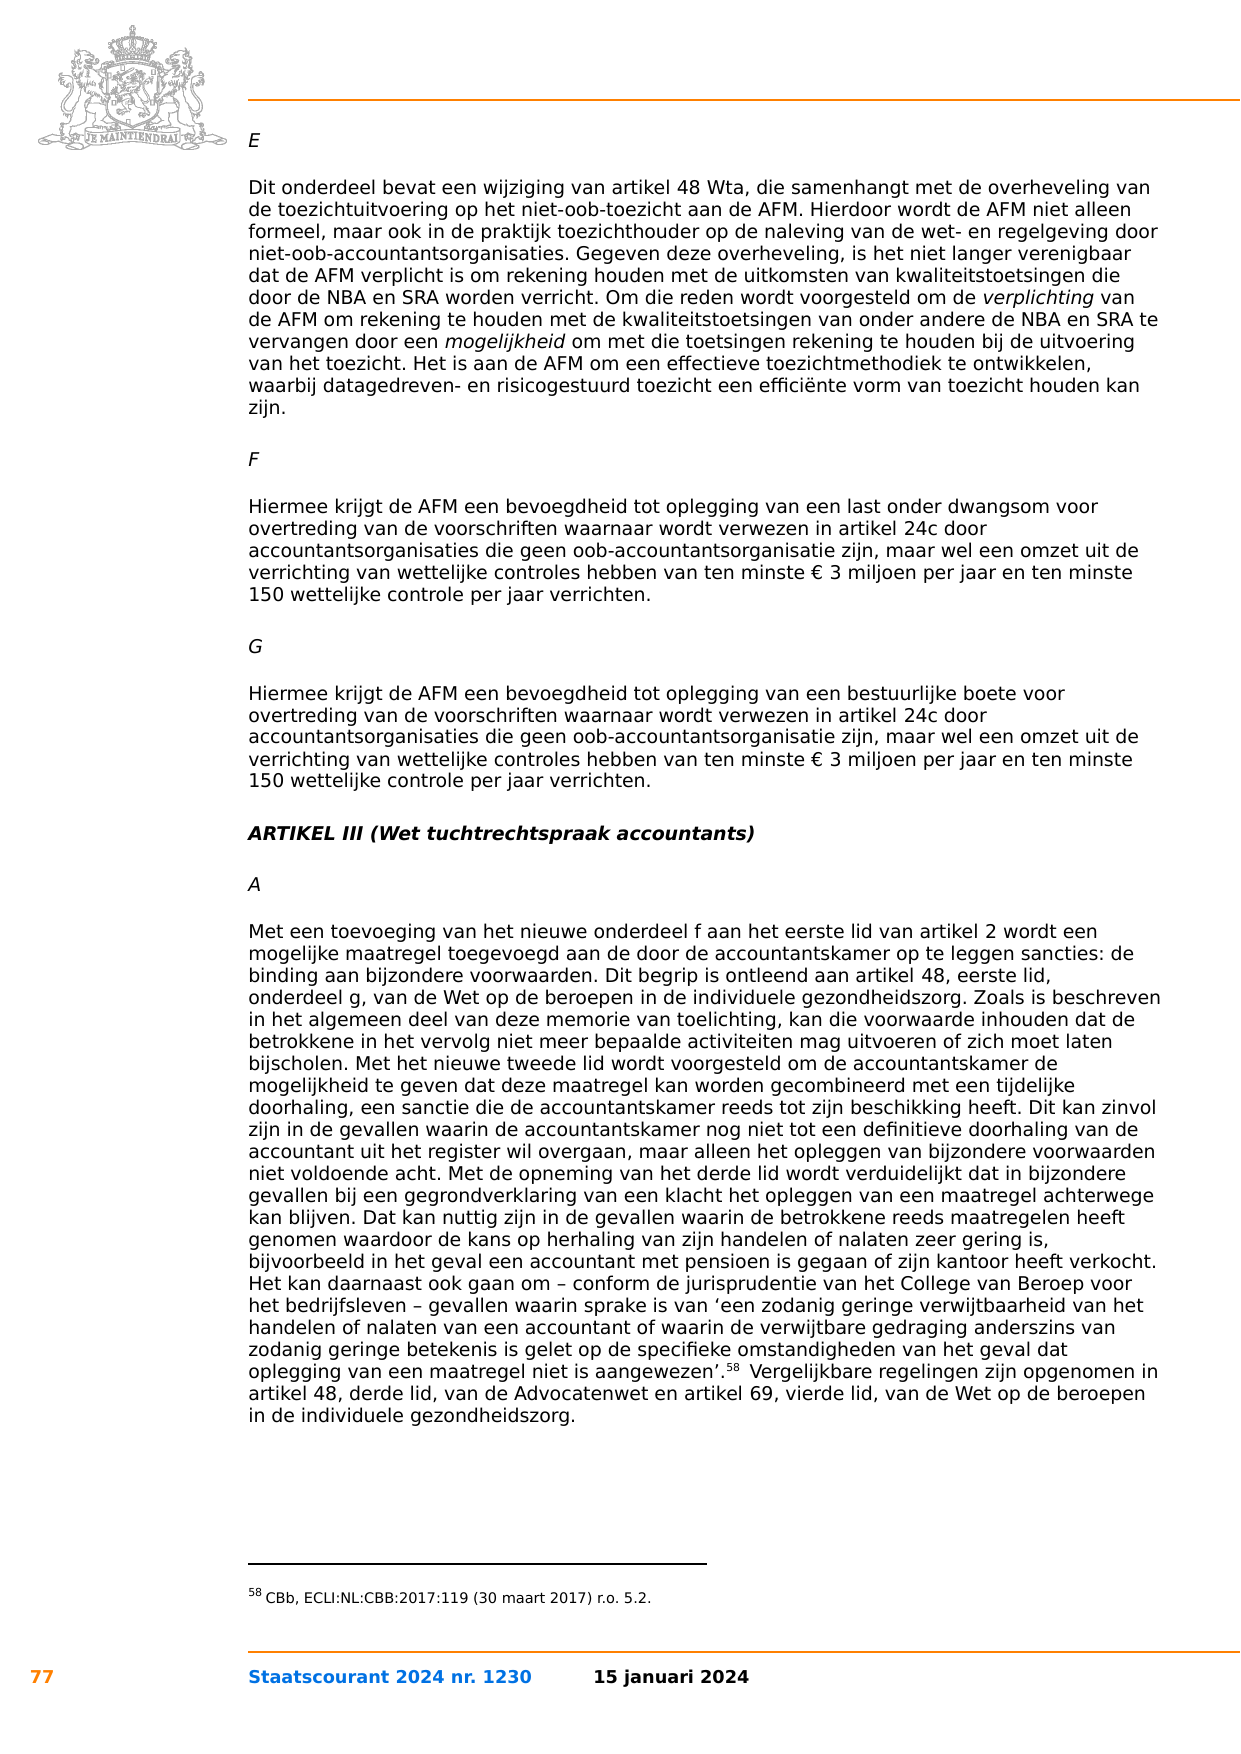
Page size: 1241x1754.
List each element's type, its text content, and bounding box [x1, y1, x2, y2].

picture [38, 25, 227, 150]
subtitle G [248, 636, 1163, 657]
subtitle E [248, 130, 1163, 152]
text Hiermee krijgt de AFM een bevoegdheid tot oplegging van een bestuurlijke boete voor overtreding van de voorschriften waarnaar wordt verwezen in artikel 24c door accountantsorganisaties die geen oob-accountantsorganisatie zijn, maar wel een omzet uit de verrichting van wettelijke controles hebben van ten minste € 3 miljoen per jaar en ten minste 150 wettelijke controle per jaar verrichten. [248, 682, 1163, 792]
text Dit onderdeel bevat een wijziging van artikel 48 Wta, die samenhangt met de overheveling van de toezichtuitvoering op het niet-oob-toezicht aan de AFM. Hierdoor wordt de AFM niet alleen formeel, maar ook in de praktijk toezichthouder op de naleving van de wet- en regelgeving door niet-oob-accountantsorganisaties. Gegeven deze overheveling, is het niet langer verenigbaar dat de AFM verplicht is om rekening houden met de uitkomsten van kwaliteitstoetsingen die door de NBA en SRA worden verricht. Om die reden wordt voorgesteld om de verplichting van de AFM om rekening te houden met de kwaliteitstoetsingen van onder andere de NBA en SRA te vervangen door een mogelijkheid om met die toetsingen rekening te houden bij de uitvoering van het toezicht. Het is aan de AFM om een effectieve toezichtmethodiek te ontwikkelen, waarbij datagedreven- en risicogestuurd toezicht een efficiënte vorm van toezicht houden kan zijn. [248, 177, 1163, 419]
subtitle ARTIKEL III (Wet tuchtrechtspraak accountants) [248, 822, 1163, 844]
text Hiermee krijgt de AFM een bevoegdheid tot oplegging van een last onder dwangsom voor overtreding van de voorschriften waarnaar wordt verwezen in artikel 24c door accountantsorganisaties die geen oob-accountantsorganisatie zijn, maar wel een omzet uit de verrichting van wettelijke controles hebben van ten minste € 3 miljoen per jaar en ten minste 150 wettelijke controle per jaar verrichten. [248, 496, 1163, 606]
subtitle F [248, 449, 1163, 471]
text CBb, ECLI:NL:CBB:2017:119 (30 maart 2017) r.o. 5.2. [248, 1586, 1163, 1608]
subtitle A [248, 874, 1163, 896]
text Met een toevoeging van het nieuwe onderdeel f aan het eerste lid van artikel 2 wordt een mogelijke maatregel toegevoegd aan de door de accountantskamer op te leggen sancties: de binding aan bijzondere voorwaarden. Dit begrip is ontleend aan artikel 48, eerste lid, onderdeel g, van de Wet op de beroepen in de individuele gezondheidszorg. Zoals is beschreven in het algemeen deel van deze memorie van toelichting, kan die voorwaarde inhouden dat de betrokkene in het vervolg niet meer bepaalde activiteiten mag uitvoeren of zich moet laten bijscholen. Met het nieuwe tweede lid wordt voorgesteld om de accountantskamer de mogelijkheid te geven dat deze maatregel kan worden gecombineerd met een tijdelijke doorhaling, een sanctie die de accountantskamer reeds tot zijn beschikking heeft. Dit kan zinvol zijn in de gevallen waarin de accountantskamer nog niet tot een definitieve doorhaling van de accountant uit het register wil overgaan, maar alleen het opleggen van bijzondere voorwaarden niet voldoende acht. Met de opneming van het derde lid wordt verduidelijkt dat in bijzondere gevallen bij een gegrondverklaring van een klacht het opleggen van een maatregel achterwege kan blijven. Dat kan nuttig zijn in de gevallen waarin de betrokkene reeds maatregelen heeft genomen waardoor de kans op herhaling van zijn handelen of nalaten zeer gering is, bijvoorbeeld in het geval een accountant met pensioen is gegaan of zijn kantoor heeft verkocht. Het kan daarnaast ook gaan om – conform de jurisprudentie van het College van Beroep voor het bedrijfsleven – gevallen waarin sprake is van ‘een zodanig geringe verwijtbaarheid van het handelen of nalaten van een accountant of waarin de verwijtbare gedraging anderszins van zodanig geringe betekenis is gelet op de specifieke omstandigheden van het geval dat oplegging van een maatregel niet is aangewezen’. Vergelijkbare regelingen zijn opgenomen in artikel 48, derde lid, van de Advocatenwet en artikel 69, vierde lid, van de Wet op de beroepen in de individuele gezondheidszorg. [248, 921, 1163, 1427]
